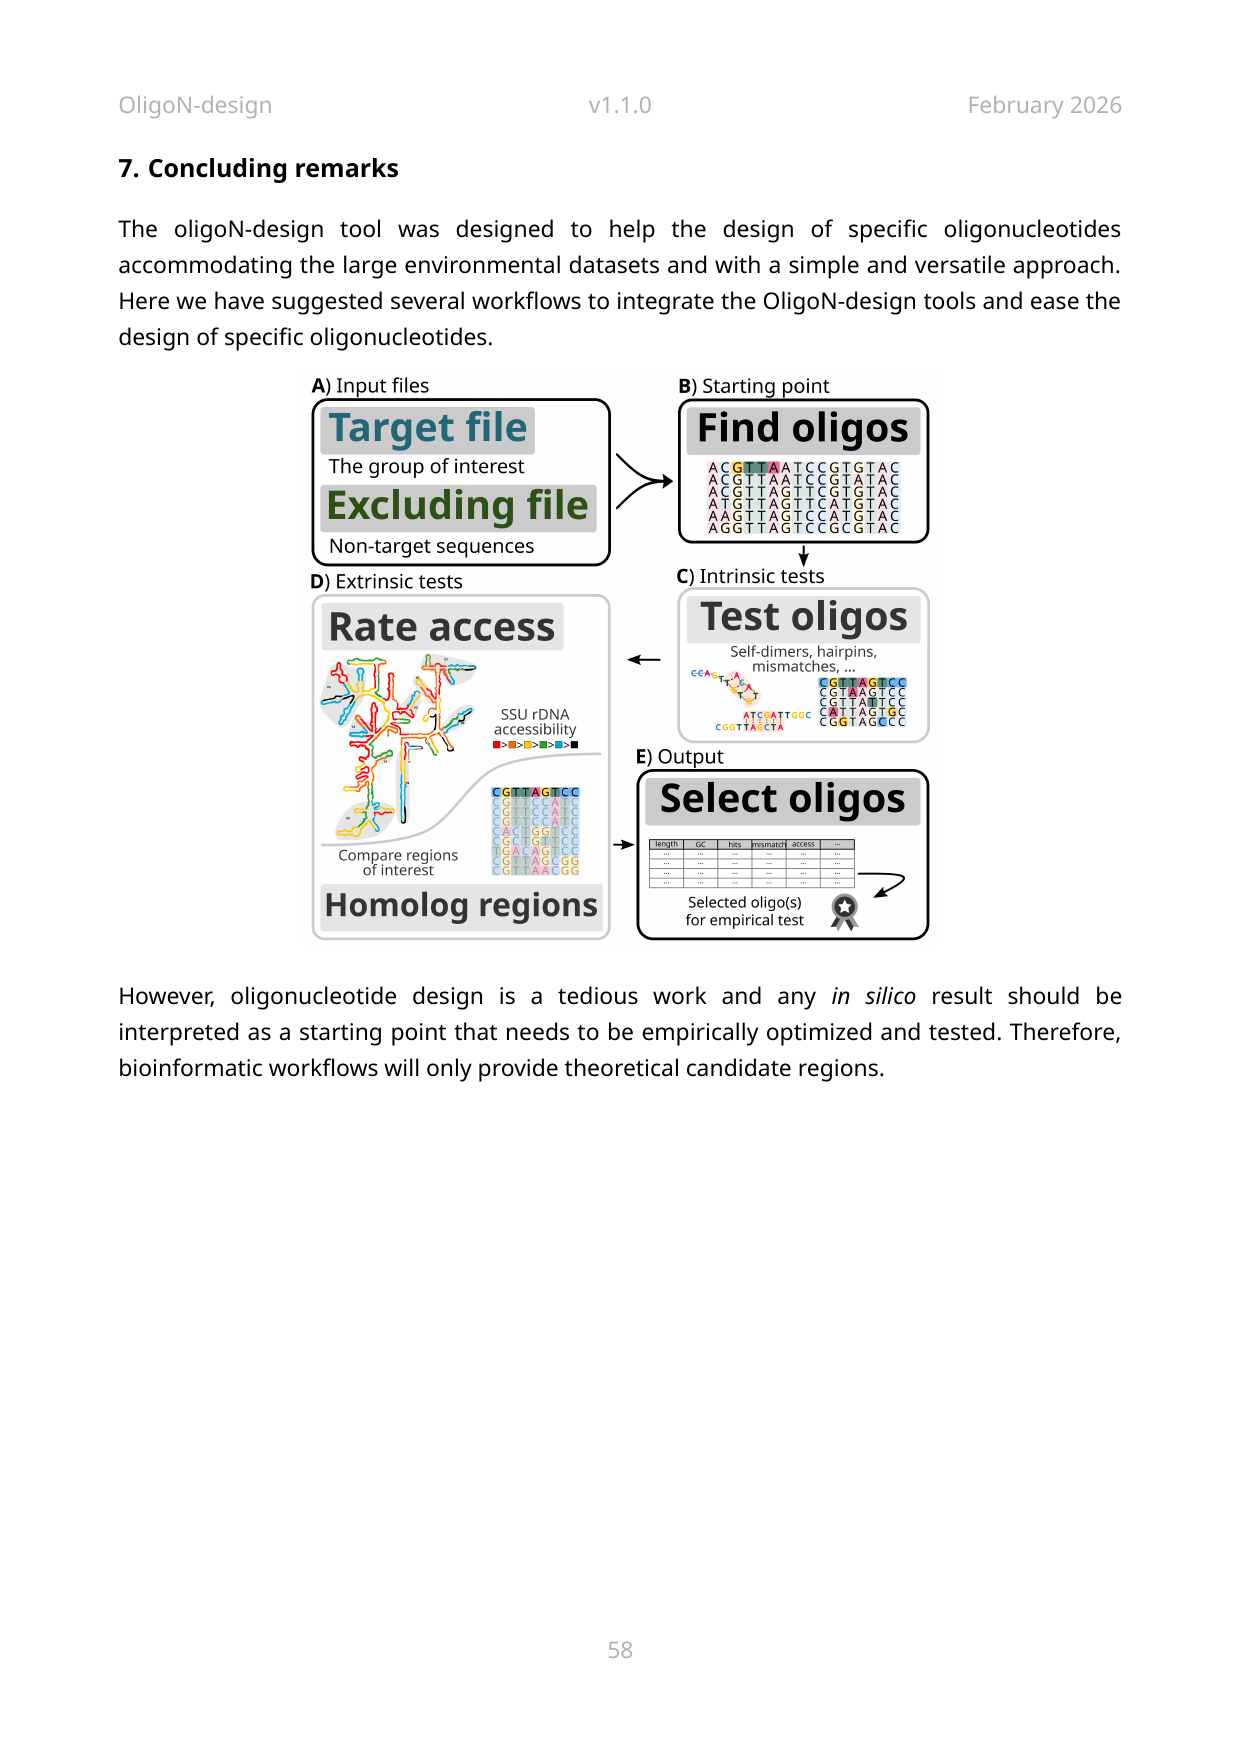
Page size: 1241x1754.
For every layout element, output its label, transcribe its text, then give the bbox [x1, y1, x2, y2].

text However, oligonucleotide design is a tedious work and any in silico result should be interpreted as a starting point that needs to be empirically optimized and tested. Therefore, bioinformatic workflows will only provide theoretical candidate regions. [118, 947, 1122, 1083]
text The oligoN-design tool was designed to help the design of specific oligonucleotides accommodating the large environmental datasets and with a simple and versatile approach. Here we have suggested several workflows to integrate the OligoN-design tools and ease the design of specific oligonucleotides. [118, 213, 1122, 352]
picture [301, 368, 940, 947]
subtitle Concluding remarks [118, 150, 1122, 184]
